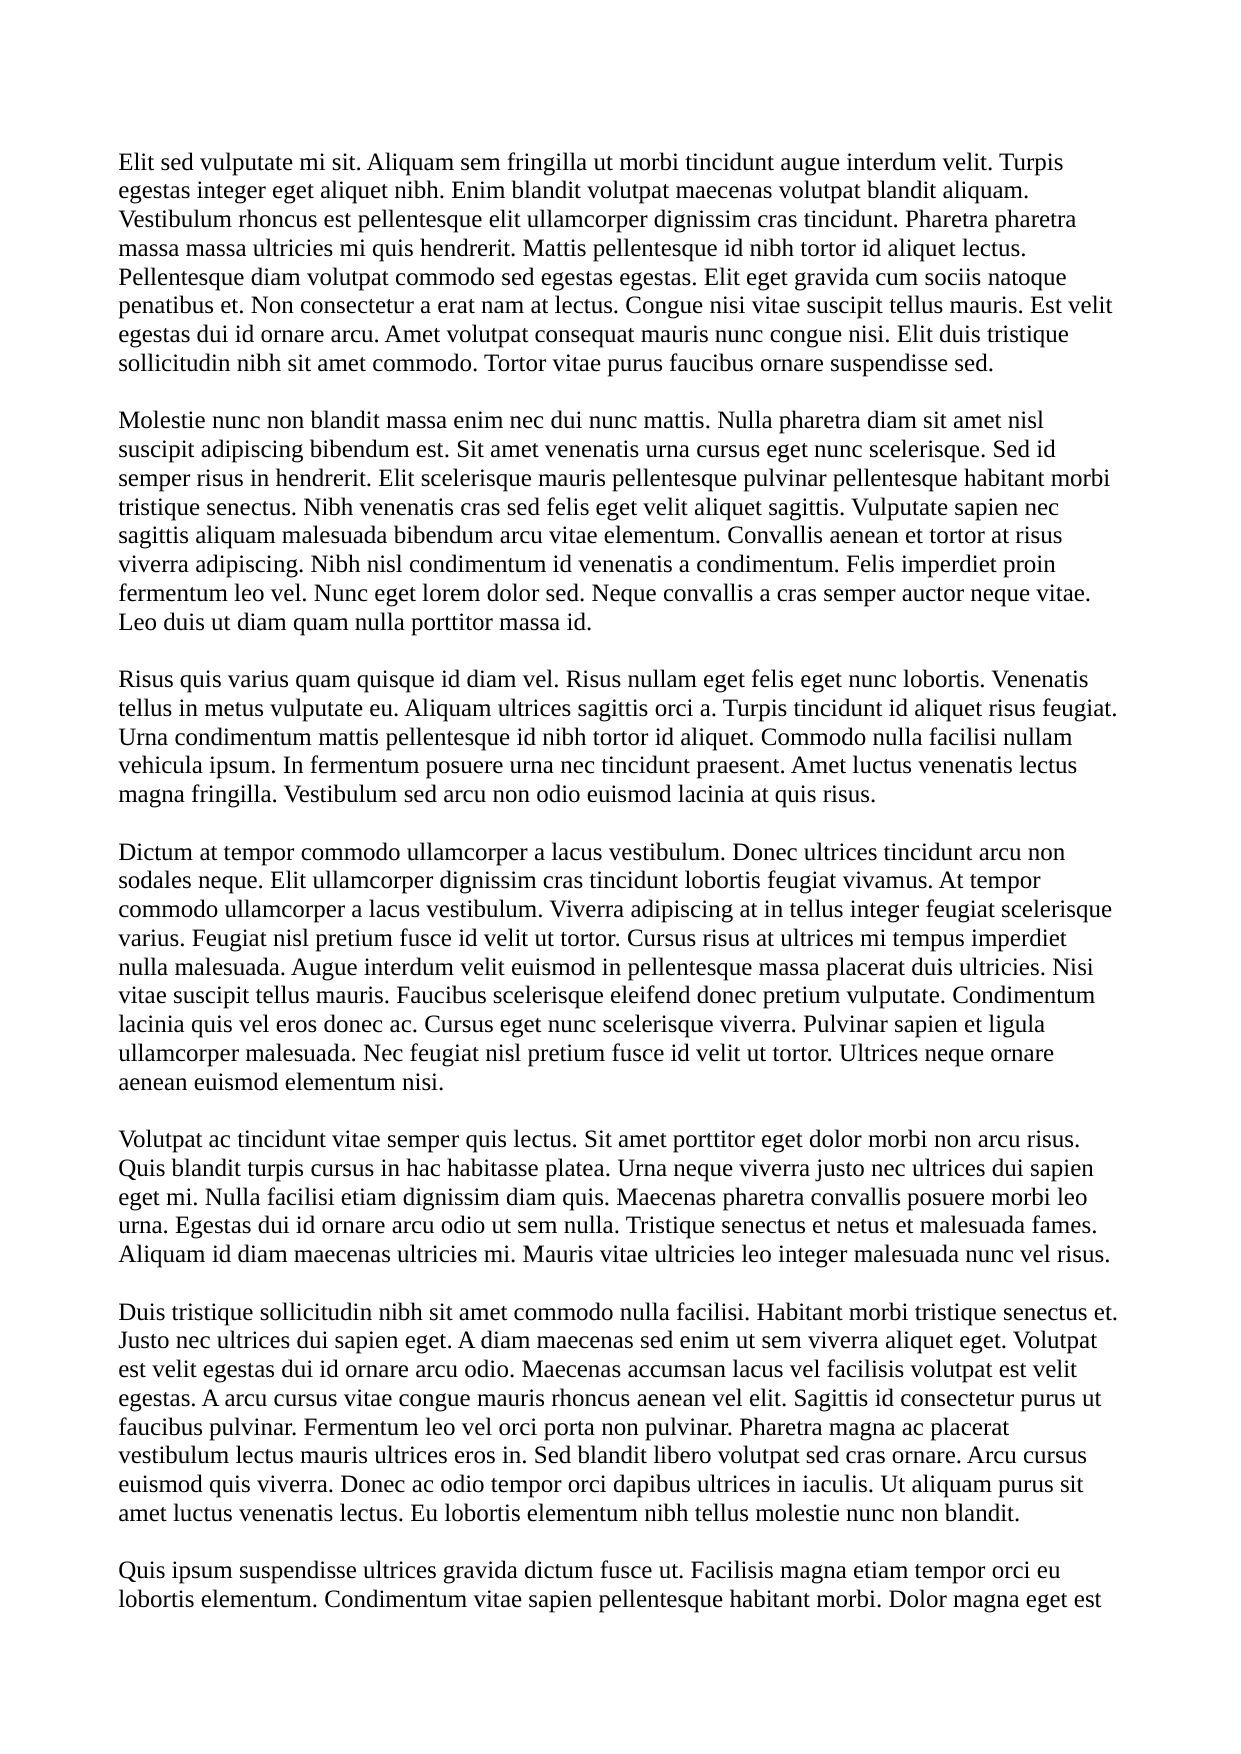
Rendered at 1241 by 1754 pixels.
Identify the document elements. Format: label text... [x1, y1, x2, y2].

text Risus quis varius quam quisque id diam vel. Risus nullam eget felis eget nunc lobortis. Venenatis tellus in metus vulputate eu. Aliquam ultrices sagittis orci a. Turpis tincidunt id aliquet risus feugiat. Urna condimentum mattis pellentesque id nibh tortor id aliquet. Commodo nulla facilisi nullam vehicula ipsum. In fermentum posuere urna nec tincidunt praesent. Amet luctus venenatis lectus magna fringilla. Vestibulum sed arcu non odio euismod lacinia at quis risus. [118, 664, 1122, 808]
text Volutpat ac tincidunt vitae semper quis lectus. Sit amet porttitor eget dolor morbi non arcu risus. Quis blandit turpis cursus in hac habitasse platea. Urna neque viverra justo nec ultrices dui sapien eget mi. Nulla facilisi etiam dignissim diam quis. Maecenas pharetra convallis posuere morbi leo urna. Egestas dui id ornare arcu odio ut sem nulla. Tristique senectus et netus et malesuada fames. Aliquam id diam maecenas ultricies mi. Mauris vitae ultricies leo integer malesuada nunc vel risus. [118, 1124, 1122, 1268]
text Quis ipsum suspendisse ultrices gravida dictum fusce ut. Facilisis magna etiam tempor orci eu lobortis elementum. Condimentum vitae sapien pellentesque habitant morbi. Dolor magna eget est [118, 1556, 1122, 1613]
text Duis tristique sollicitudin nibh sit amet commodo nulla facilisi. Habitant morbi tristique senectus et. Justo nec ultrices dui sapien eget. A diam maecenas sed enim ut sem viverra aliquet eget. Volutpat est velit egestas dui id ornare arcu odio. Maecenas accumsan lacus vel facilisis volutpat est velit egestas. A arcu cursus vitae congue mauris rhoncus aenean vel elit. Sagittis id consectetur purus ut faucibus pulvinar. Fermentum leo vel orci porta non pulvinar. Pharetra magna ac placerat vestibulum lectus mauris ultrices eros in. Sed blandit libero volutpat sed cras ornare. Arcu cursus euismod quis viverra. Donec ac odio tempor orci dapibus ultrices in iaculis. Ut aliquam purus sit amet luctus venenatis lectus. Eu lobortis elementum nibh tellus molestie nunc non blandit. [118, 1297, 1122, 1527]
text Elit sed vulputate mi sit. Aliquam sem fringilla ut morbi tincidunt augue interdum velit. Turpis egestas integer eget aliquet nibh. Enim blandit volutpat maecenas volutpat blandit aliquam. Vestibulum rhoncus est pellentesque elit ullamcorper dignissim cras tincidunt. Pharetra pharetra massa massa ultricies mi quis hendrerit. Mattis pellentesque id nibh tortor id aliquet lectus. Pellentesque diam volutpat commodo sed egestas egestas. Elit eget gravida cum sociis natoque penatibus et. Non consectetur a erat nam at lectus. Congue nisi vitae suscipit tellus mauris. Est velit egestas dui id ornare arcu. Amet volutpat consequat mauris nunc congue nisi. Elit duis tristique sollicitudin nibh sit amet commodo. Tortor vitae purus faucibus ornare suspendisse sed. [118, 147, 1122, 377]
text Dictum at tempor commodo ullamcorper a lacus vestibulum. Donec ultrices tincidunt arcu non sodales neque. Elit ullamcorper dignissim cras tincidunt lobortis feugiat vivamus. At tempor commodo ullamcorper a lacus vestibulum. Viverra adipiscing at in tellus integer feugiat scelerisque varius. Feugiat nisl pretium fusce id velit ut tortor. Cursus risus at ultrices mi tempus imperdiet nulla malesuada. Augue interdum velit euismod in pellentesque massa placerat duis ultricies. Nisi vitae suscipit tellus mauris. Faucibus scelerisque eleifend donec pretium vulputate. Condimentum lacinia quis vel eros donec ac. Cursus eget nunc scelerisque viverra. Pulvinar sapien et ligula ullamcorper malesuada. Nec feugiat nisl pretium fusce id velit ut tortor. Ultrices neque ornare aenean euismod elementum nisi. [118, 837, 1122, 1096]
text Molestie nunc non blandit massa enim nec dui nunc mattis. Nulla pharetra diam sit amet nisl suscipit adipiscing bibendum est. Sit amet venenatis urna cursus eget nunc scelerisque. Sed id semper risus in hendrerit. Elit scelerisque mauris pellentesque pulvinar pellentesque habitant morbi tristique senectus. Nibh venenatis cras sed felis eget velit aliquet sagittis. Vulputate sapien nec sagittis aliquam malesuada bibendum arcu vitae elementum. Convallis aenean et tortor at risus viverra adipiscing. Nibh nisl condimentum id venenatis a condimentum. Felis imperdiet proin fermentum leo vel. Nunc eget lorem dolor sed. Neque convallis a cras semper auctor neque vitae. Leo duis ut diam quam nulla porttitor massa id. [118, 406, 1122, 636]
